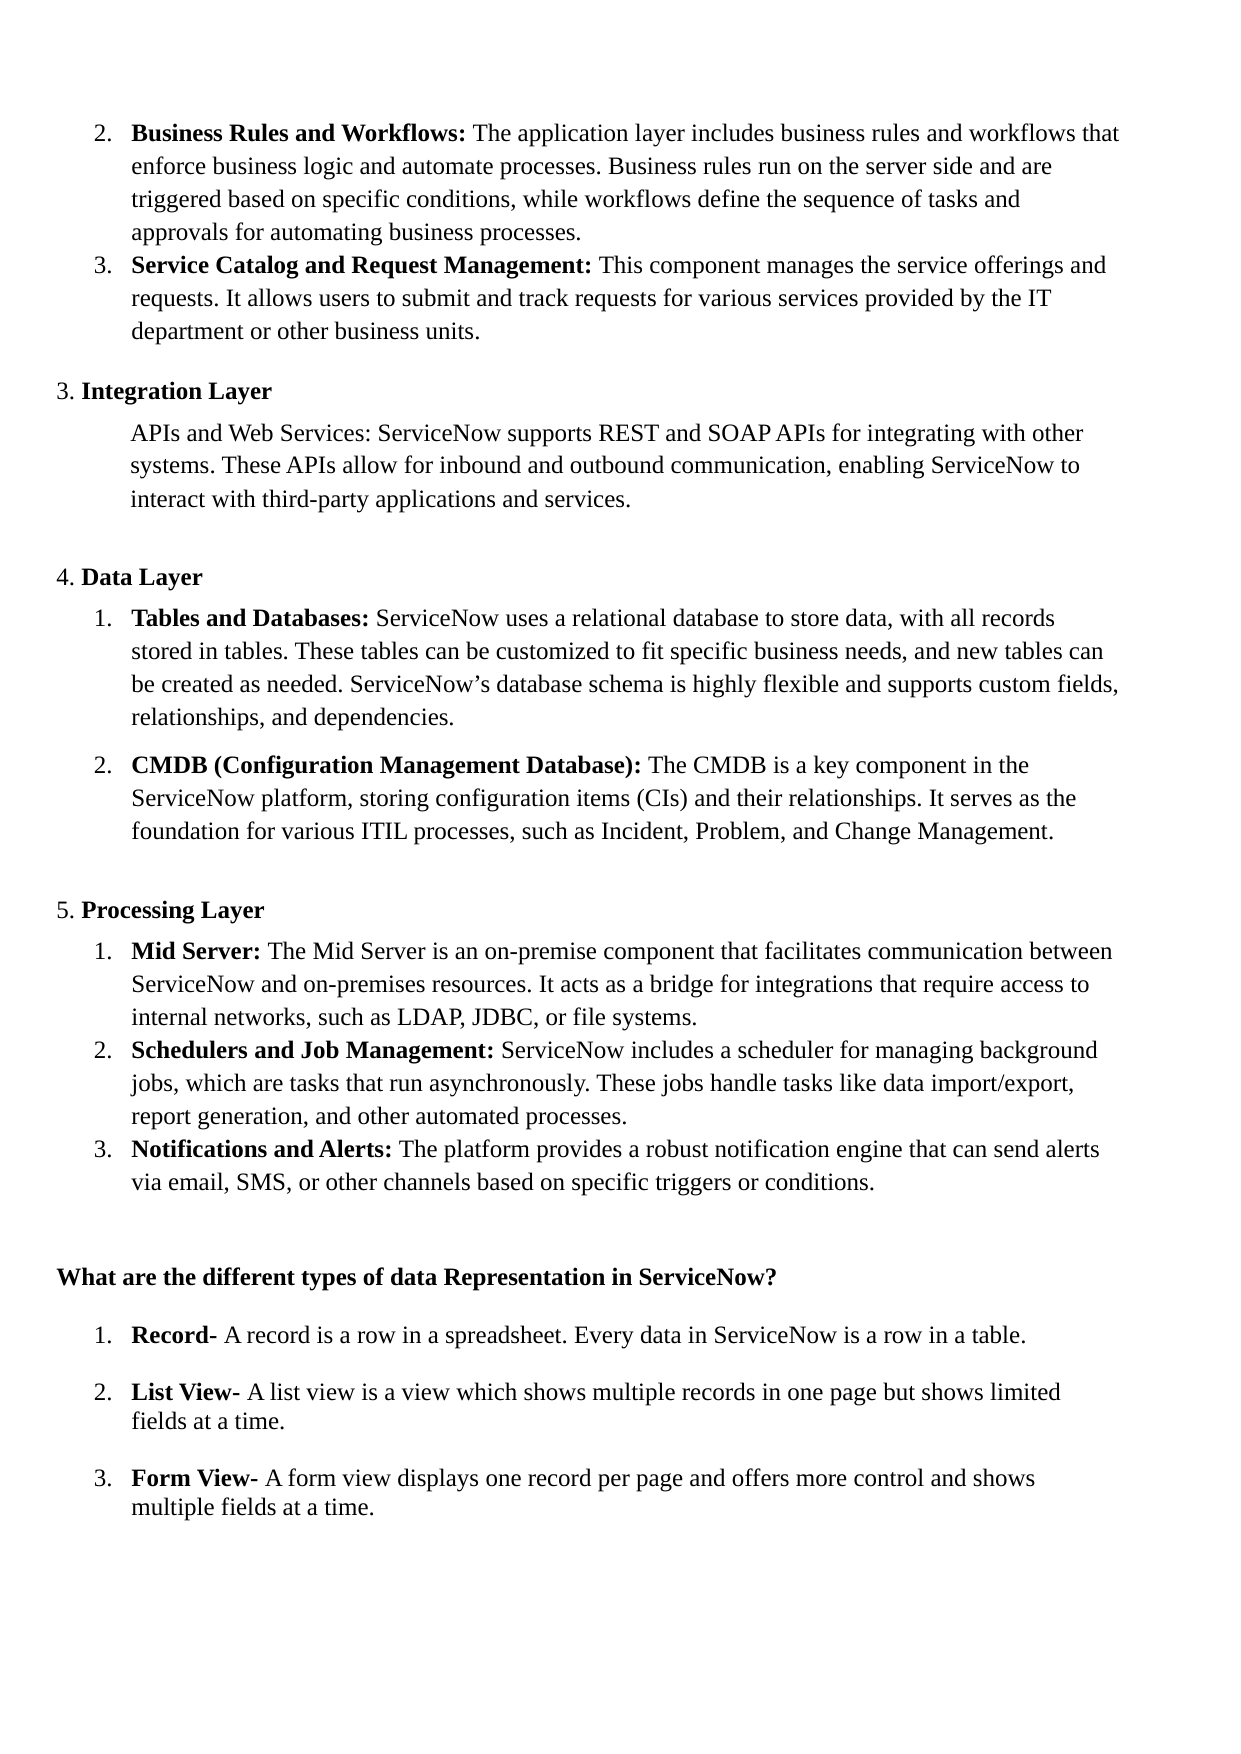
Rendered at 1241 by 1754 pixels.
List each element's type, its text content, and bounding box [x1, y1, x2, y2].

subtitle 5. Processing Layer [56, 895, 1122, 923]
list Form View- A form view displays one record per page and offers more control and shows multiple fields at a time. [94, 1463, 1122, 1521]
list List View- A list view is a view which shows multiple records in one page but shows limited fields at a time. [94, 1377, 1122, 1435]
list APIs and Web Services: ServiceNow supports REST and SOAP APIs for integrating with other systems. These APIs allow for inbound and outbound communication, enabling ServiceNow to interact with third-party applications and services. [56, 418, 1122, 512]
list Tables and Databases: ServiceNow uses a relational database to store data, with all records stored in tables. These tables can be customized to fit specific business needs, and new tables can be created as needed. ServiceNow’s database schema is highly flexible and supports custom fields, relationships, and dependencies. [94, 603, 1122, 731]
text What are the different types of data Representation in ServiceNow? [56, 1262, 1122, 1291]
list Record- A record is a row in a spreadsheet. Every data in ServiceNow is a row in a table. [94, 1320, 1122, 1348]
list Business Rules and Workflows: The application layer includes business rules and workflows that enforce business logic and automate processes. Business rules run on the server side and are triggered based on specific conditions, while workflows define the sequence of tasks and approvals for automating business processes. [94, 118, 1122, 246]
list CMDB (Configuration Management Database): The CMDB is a key component in the ServiceNow platform, storing configuration items (CIs) and their relationships. It serves as the foundation for various ITIL processes, such as Incident, Problem, and Change Management. [94, 750, 1122, 845]
list Schedulers and Job Management: ServiceNow includes a scheduler for managing background jobs, which are tasks that run asynchronously. These jobs handle tasks like data import/export, report generation, and other automated processes. [94, 1035, 1122, 1130]
subtitle 3. Integration Layer [56, 376, 1122, 405]
list Notifications and Alerts: The platform provides a robust notification engine that can send alerts via email, SMS, or other channels based on specific triggers or conditions. [94, 1134, 1122, 1196]
list Service Catalog and Request Management: This component manages the service offerings and requests. It allows users to submit and track requests for various services provided by the IT department or other business units. [94, 250, 1122, 345]
subtitle 4. Data Layer [56, 562, 1081, 591]
list Mid Server: The Mid Server is an on-premise component that facilitates communication between ServiceNow and on-premises resources. It acts as a bridge for integrations that require access to internal networks, such as LDAP, JDBC, or file systems. [94, 936, 1122, 1031]
